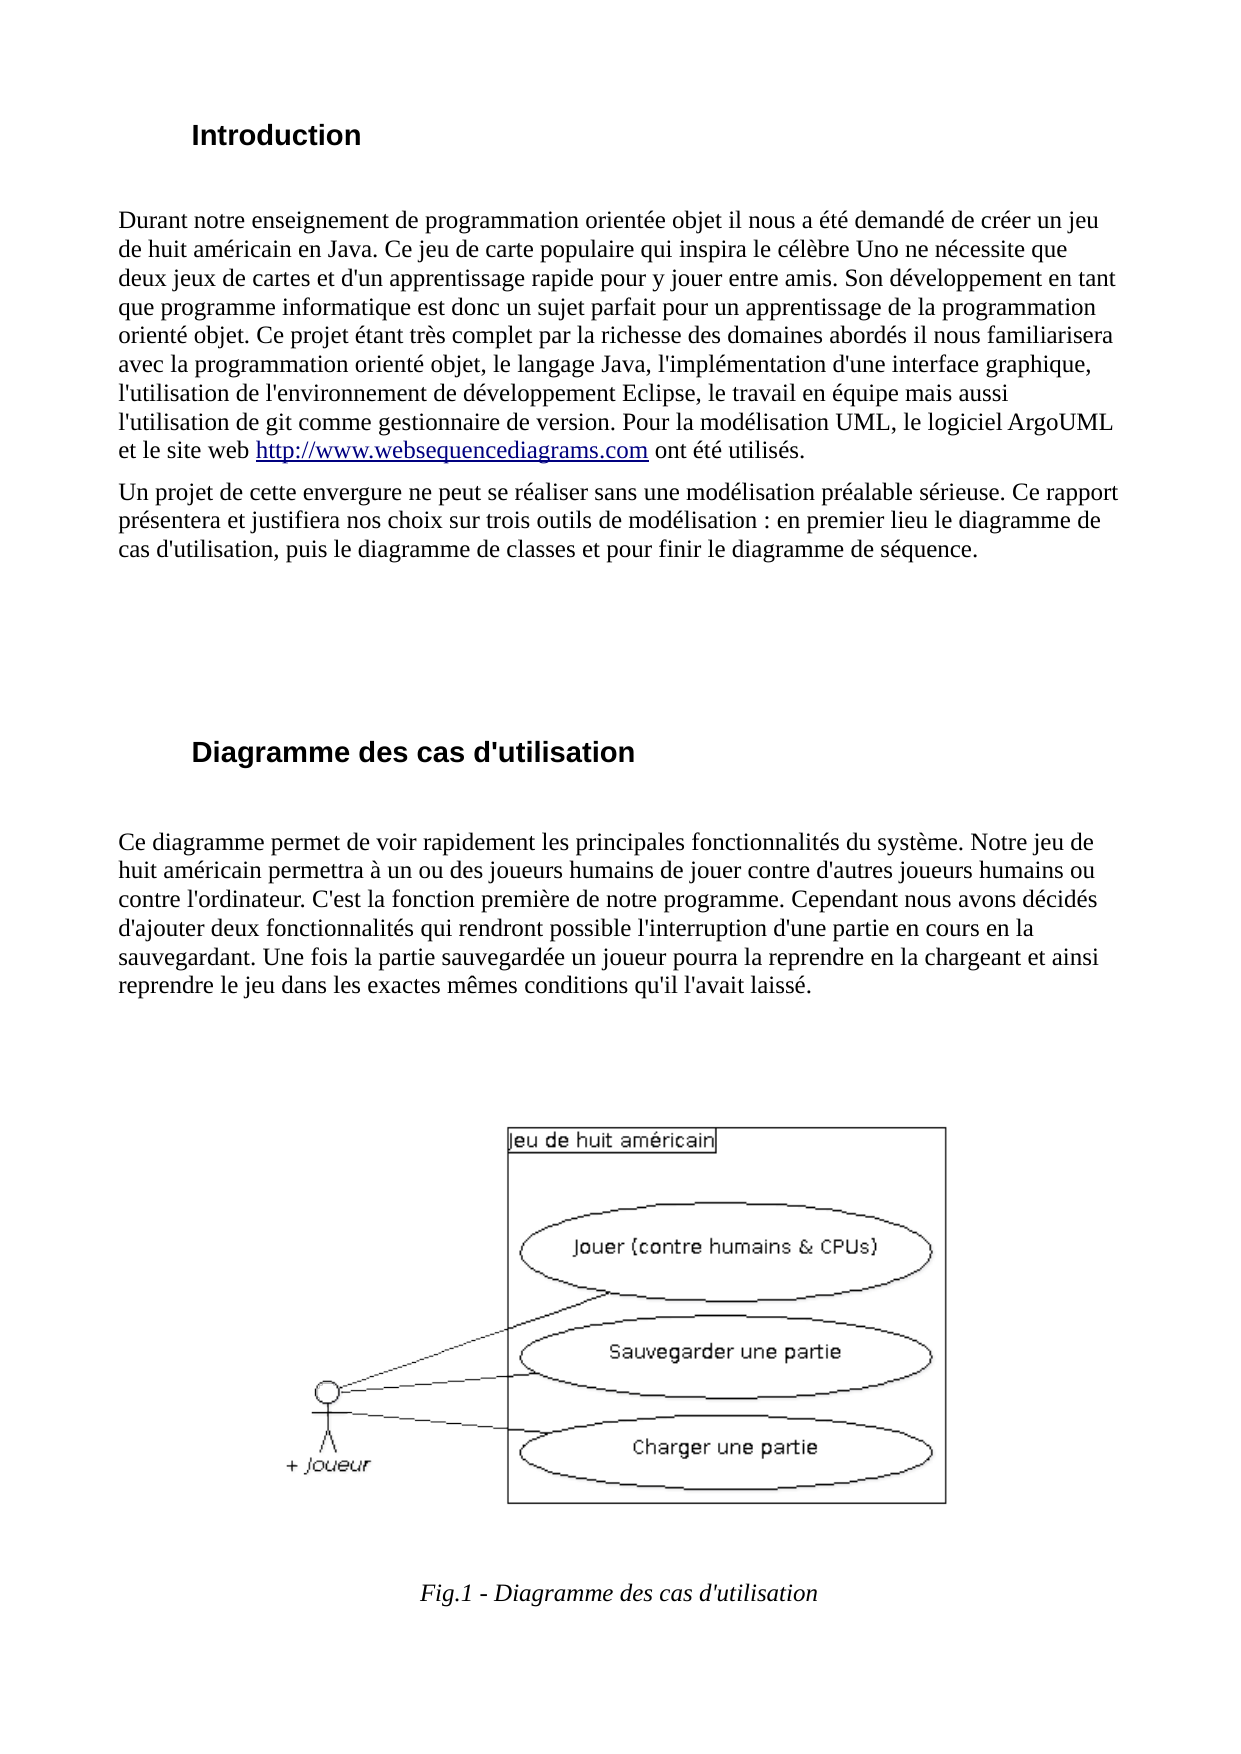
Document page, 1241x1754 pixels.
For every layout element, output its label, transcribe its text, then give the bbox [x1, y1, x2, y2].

subtitle Introduction [191, 118, 1122, 152]
text Ce diagramme permet de voir rapidement les principales fonctionnalités du système. Notre jeu de huit américain permettra à un ou des joueurs humains de jouer contre d'autres joueurs humains ou contre l'ordinateur. C'est la fonction première de notre programme. Cependant nous avons décidés d'ajouter deux fonctionnalités qui rendront possible l'interruption d'une partie en cours en la sauvegardant. Une fois la partie sauvegardée un joueur pourra la reprendre en la chargeant et ainsi reprendre le jeu dans les exactes mêmes conditions qu'il l'avait laissé. [118, 827, 1122, 999]
text Un projet de cette envergure ne peut se réaliser sans une modélisation préalable sérieuse. Ce rapport présentera et justifiera nos choix sur trois outils de modélisation : en premier lieu le diagramme de cas d'utilisation, puis le diagramme de classes et pour finir le diagramme de séquence. [118, 477, 1122, 563]
text Durant notre enseignement de programmation orientée objet il nous a été demandé de créer un jeu de huit américain en Java. Ce jeu de carte populaire qui inspira le célèbre Uno ne nécessite que deux jeux de cartes et d'un apprentissage rapide pour y jouer entre amis. Son développement en tant que programme informatique est donc un sujet parfait pour un apprentissage de la programmation orienté objet. Ce projet étant très complet par la richesse des domaines abordés il nous familiarisera avec la programmation orienté objet, le langage Java, l'implémentation d'une interface graphique, l'utilisation de l'environnement de développement Eclipse, le travail en équipe mais aussi l'utilisation de git comme gestionnaire de version. Pour la modélisation UML, le logiciel ArgoUML et le site web http://www.websequencediagrams.com ont été utilisés. [118, 205, 1122, 464]
text Fig.1 - Diagramme des cas d'utilisation [118, 1578, 1122, 1607]
picture [207, 1052, 1033, 1578]
subtitle Diagramme des cas d'utilisation [191, 735, 1122, 768]
